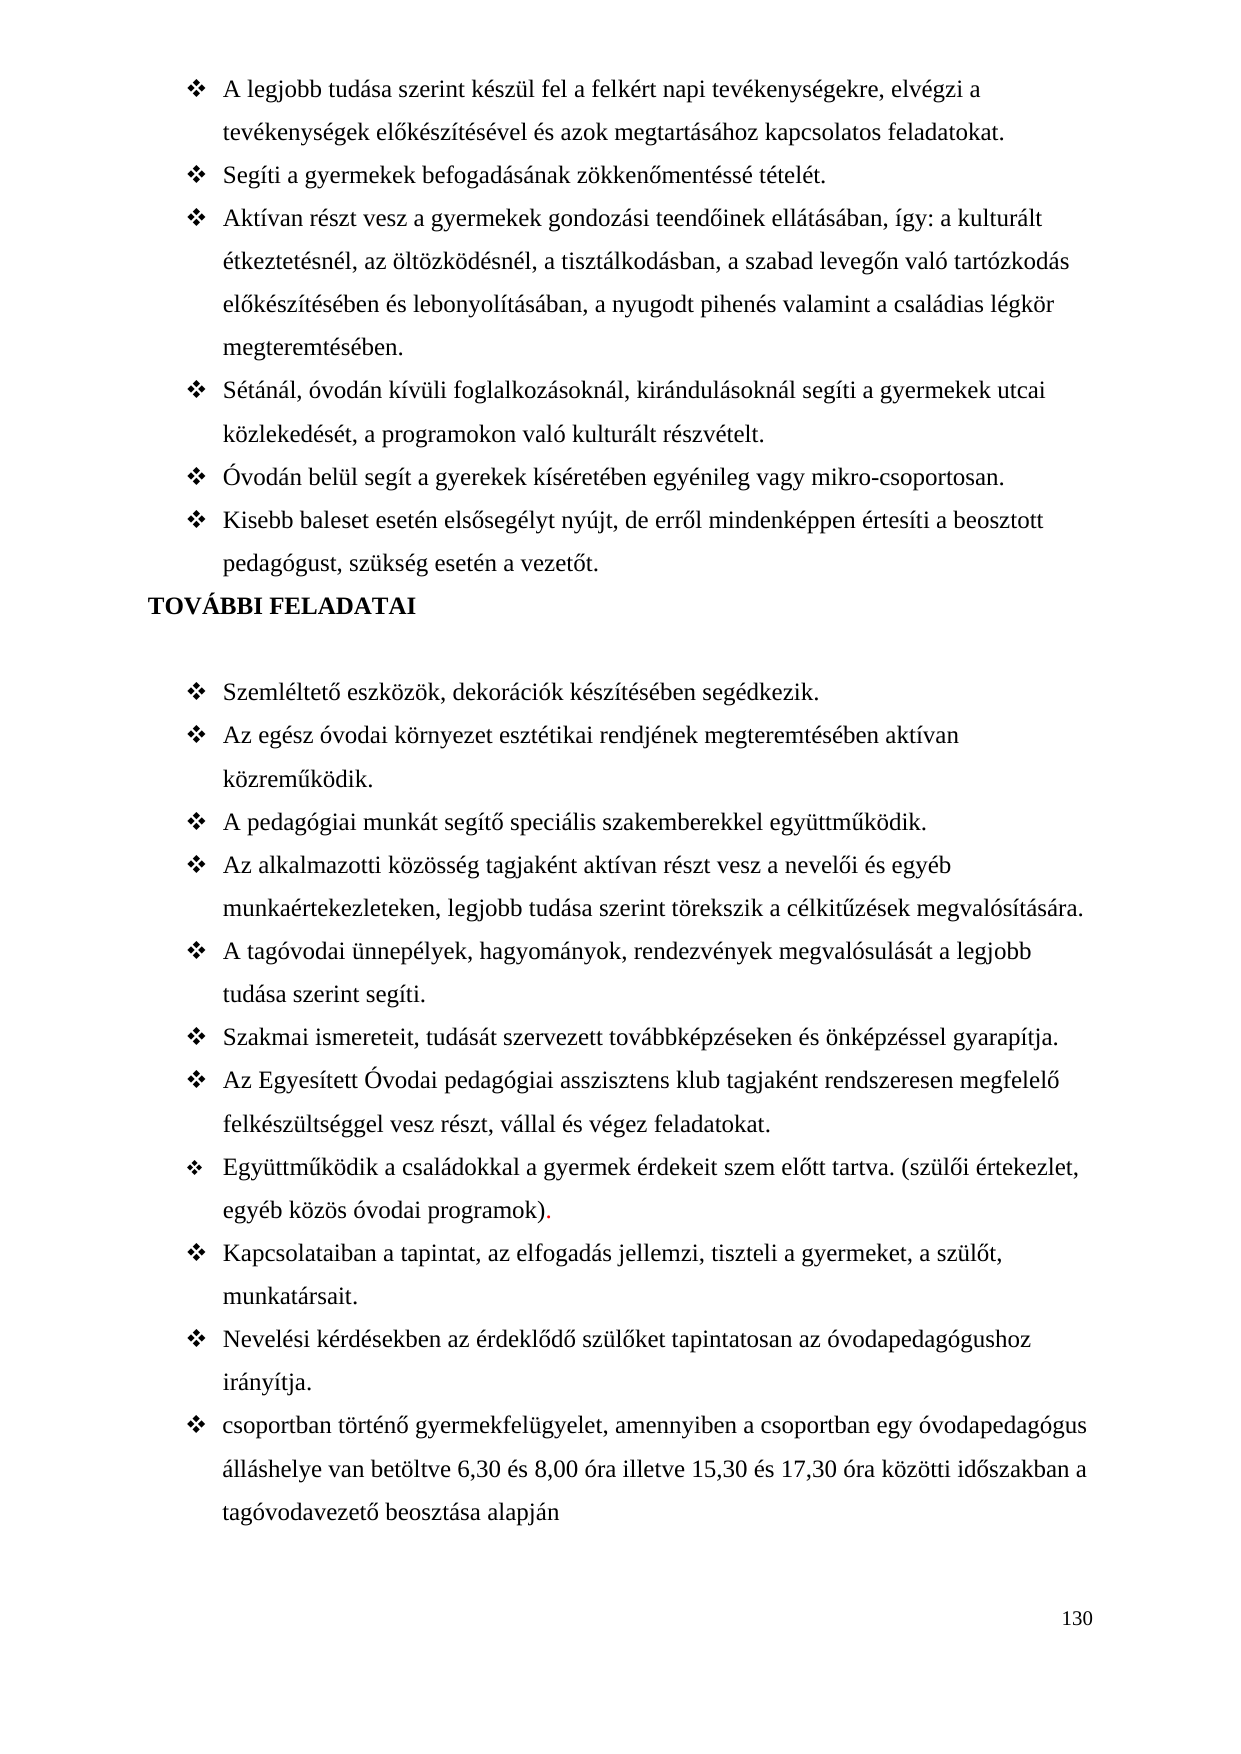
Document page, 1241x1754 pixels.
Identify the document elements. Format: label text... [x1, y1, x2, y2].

list A legjobb tudása szerint készül fel a felkért napi tevékenységekre, elvégzi a tevékenységek előkészítésével és azok megtartásához kapcsolatos feladatokat. [185, 74, 1093, 146]
list Aktívan részt vesz a gyermekek gondozási teendőinek ellátásában, így: a kulturált étkeztetésnél, az öltözködésnél, a tisztálkodásban, a szabad levegőn való tartózkodás előkészítésében és lebonyolításában, a nyugodt pihenés valamint a családias légkör megteremtésében. [185, 203, 1093, 361]
list A tagóvodai ünnepélyek, hagyományok, rendezvények megvalósulását a legjobb tudása szerint segíti. [185, 936, 1093, 1008]
list Szakmai ismereteit, tudását szervezett továbbképzéseken és önképzéssel gyarapítja. [185, 1022, 1093, 1051]
text TOVÁBBI FELADATAI [148, 591, 1093, 620]
list Nevelési kérdésekben az érdeklődő szülőket tapintatosan az óvodapedagógushoz irányítja. [185, 1324, 1093, 1396]
list Együttműködik a családokkal a gyermek érdekeit szem előtt tartva. (szülői értekezlet, egyéb közös óvodai programok). [185, 1152, 1093, 1224]
list Óvodán belül segít a gyerekek kíséretében egyénileg vagy mikro-csoportosan. [185, 462, 1093, 491]
list Az alkalmazotti közösség tagjaként aktívan részt vesz a nevelői és egyéb munkaértekezleteken, legjobb tudása szerint törekszik a célkitűzések megvalósítására. [185, 850, 1093, 922]
list csoportban történő gyermekfelügyelet, amennyiben a csoportban egy óvodapedagógus álláshelye van betöltve 6,30 és 8,00 óra illetve 15,30 és 17,30 óra közötti időszakban a tagóvodavezető beosztása alapján [185, 1411, 1093, 1526]
list Az egész óvodai környezet esztétikai rendjének megteremtésében aktívan közreműködik. [185, 721, 1093, 792]
list Szemléltető eszközök, dekorációk készítésében segédkezik. [185, 677, 1093, 706]
list Sétánál, óvodán kívüli foglalkozásoknál, kirándulásoknál segíti a gyermekek utcai közlekedését, a programokon való kulturált részvételt. [185, 376, 1093, 447]
list Az Egyesített Óvodai pedagógiai asszisztens klub tagjaként rendszeresen megfelelő felkészültséggel vesz részt, vállal és végez feladatokat. [185, 1066, 1093, 1137]
list Kapcsolataiban a tapintat, az elfogadás jellemzi, tiszteli a gyermeket, a szülőt, munkatársait. [185, 1238, 1093, 1310]
list Kisebb baleset esetén elsősegélyt nyújt, de erről mindenképpen értesíti a beosztott pedagógust, szükség esetén a vezetőt. [185, 505, 1093, 577]
list A pedagógiai munkát segítő speciális szakemberekkel együttműködik. [185, 807, 1093, 836]
list Segíti a gyermekek befogadásának zökkenőmentéssé tételét. [185, 160, 1093, 189]
